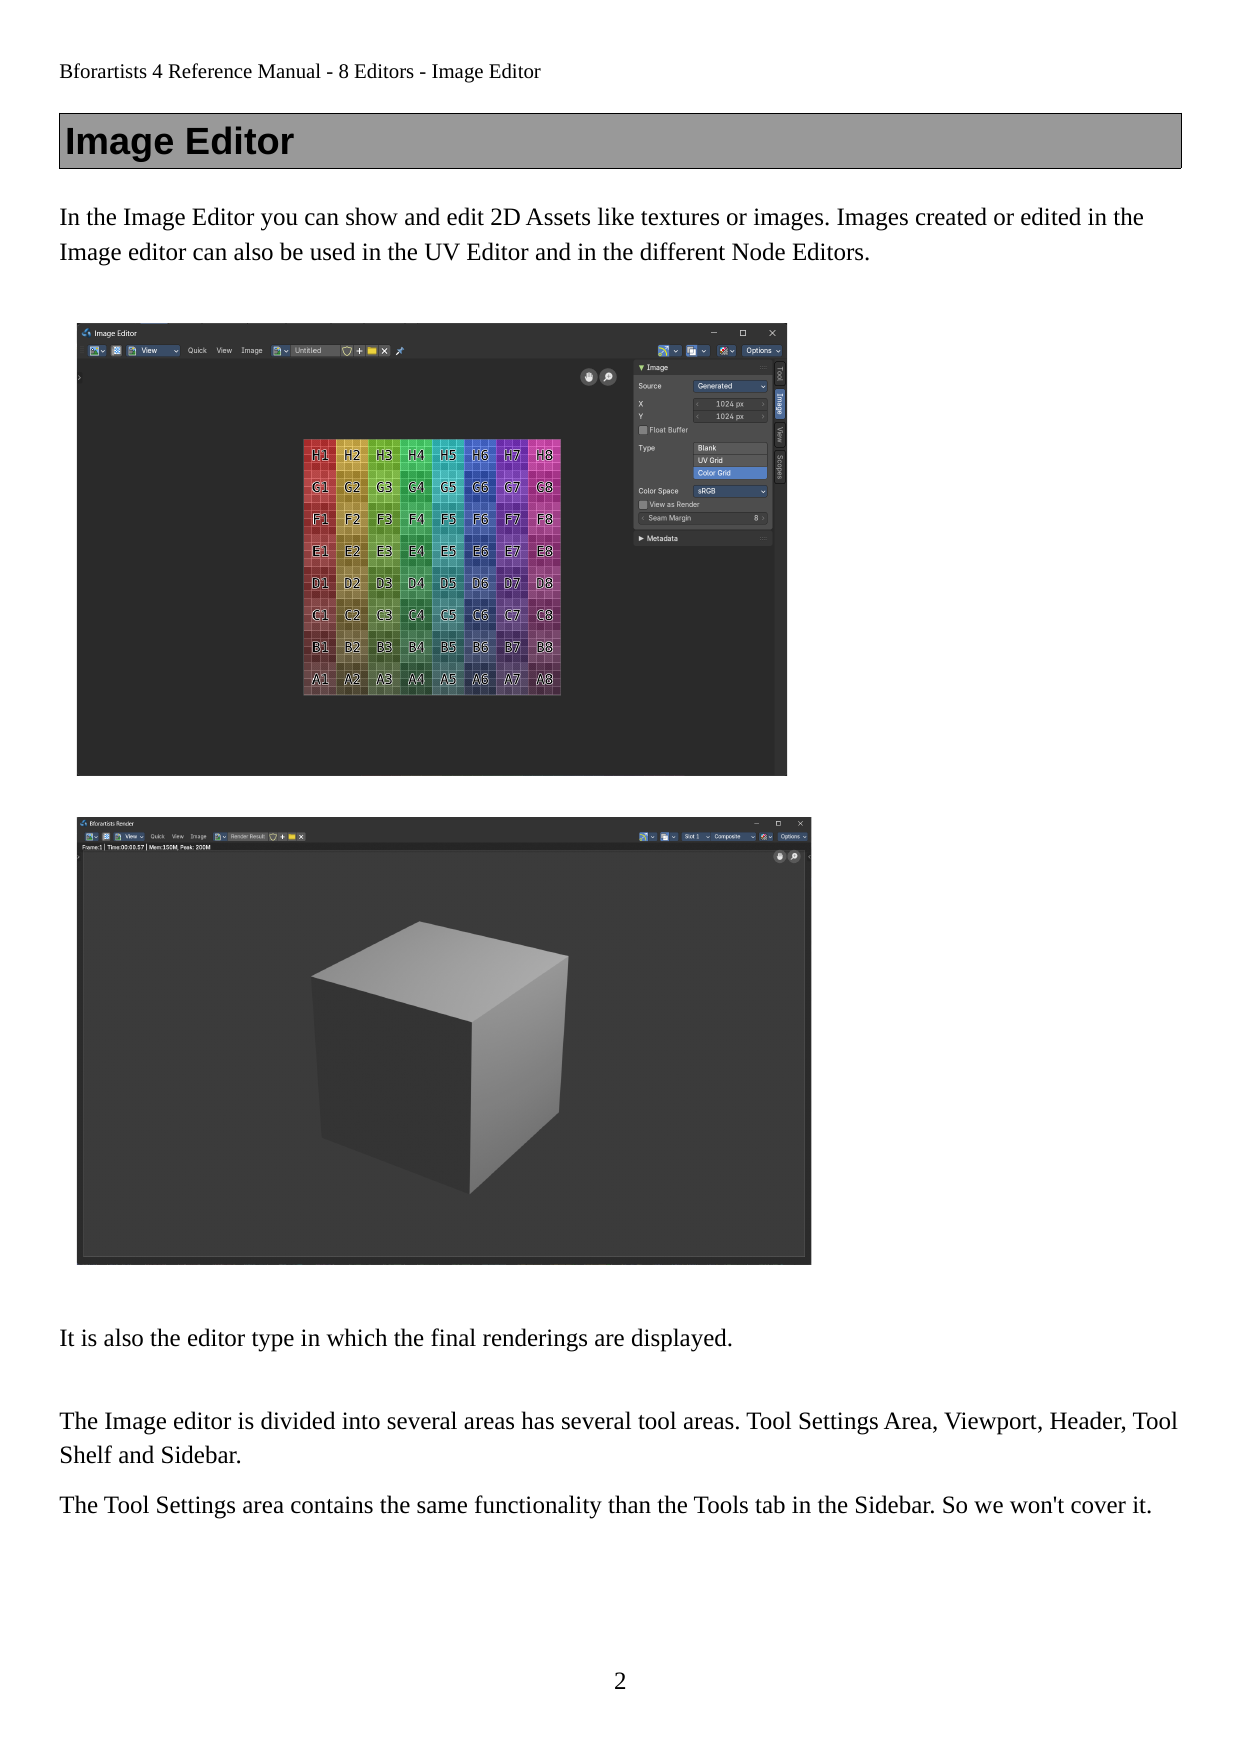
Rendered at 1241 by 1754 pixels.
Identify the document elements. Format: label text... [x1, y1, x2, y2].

table_header Image Editor [60, 114, 1181, 168]
picture [76, 323, 788, 776]
text The Image editor is divided into several areas has several tool areas. Tool Settings Area, Viewport, Header, Tool Shelf and Sidebar. [59, 1406, 1181, 1469]
picture [76, 817, 812, 1265]
text The Tool Settings area contains the same functionality than the Tools tab in the Sidebar. So we won't cover it. [59, 1490, 1181, 1518]
text It is also the editor type in which the final renderings are displayed. [59, 1323, 1181, 1351]
text In the Image Editor you can show and edit 2D Assets like textures or images. Images created or edited in the Image editor can also be used in the UV Editor and in the different Node Editors. [59, 202, 1181, 266]
